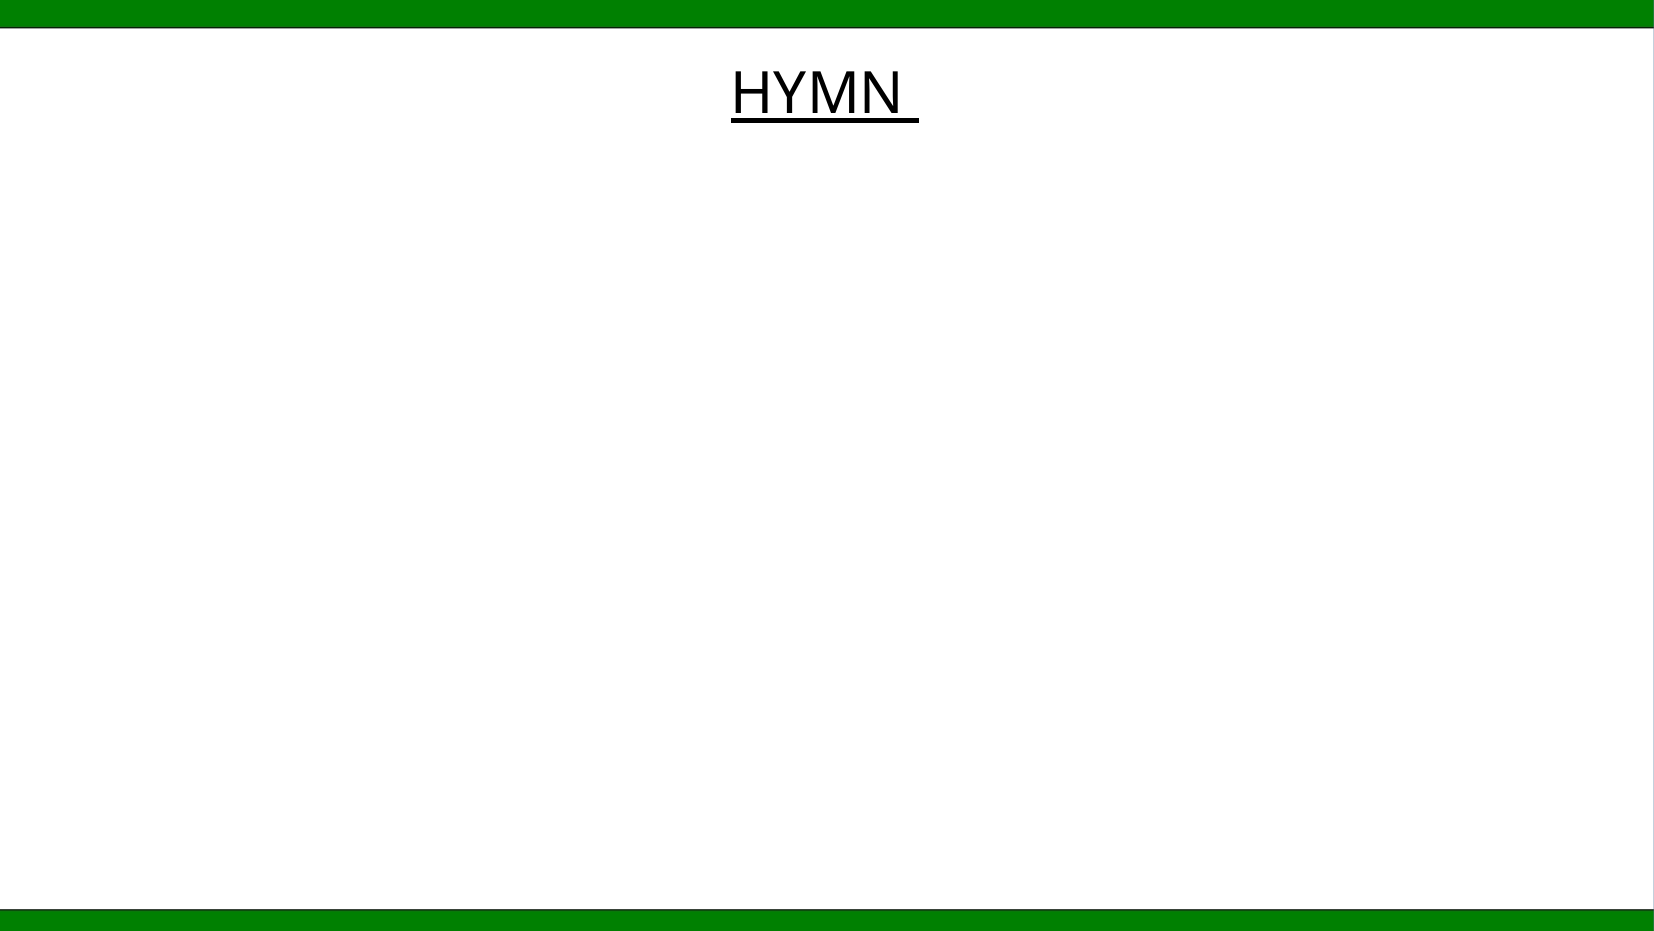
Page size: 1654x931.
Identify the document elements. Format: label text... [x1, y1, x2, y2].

picture [0, 0, 1654, 931]
text_box HYMN [105, 44, 1546, 226]
